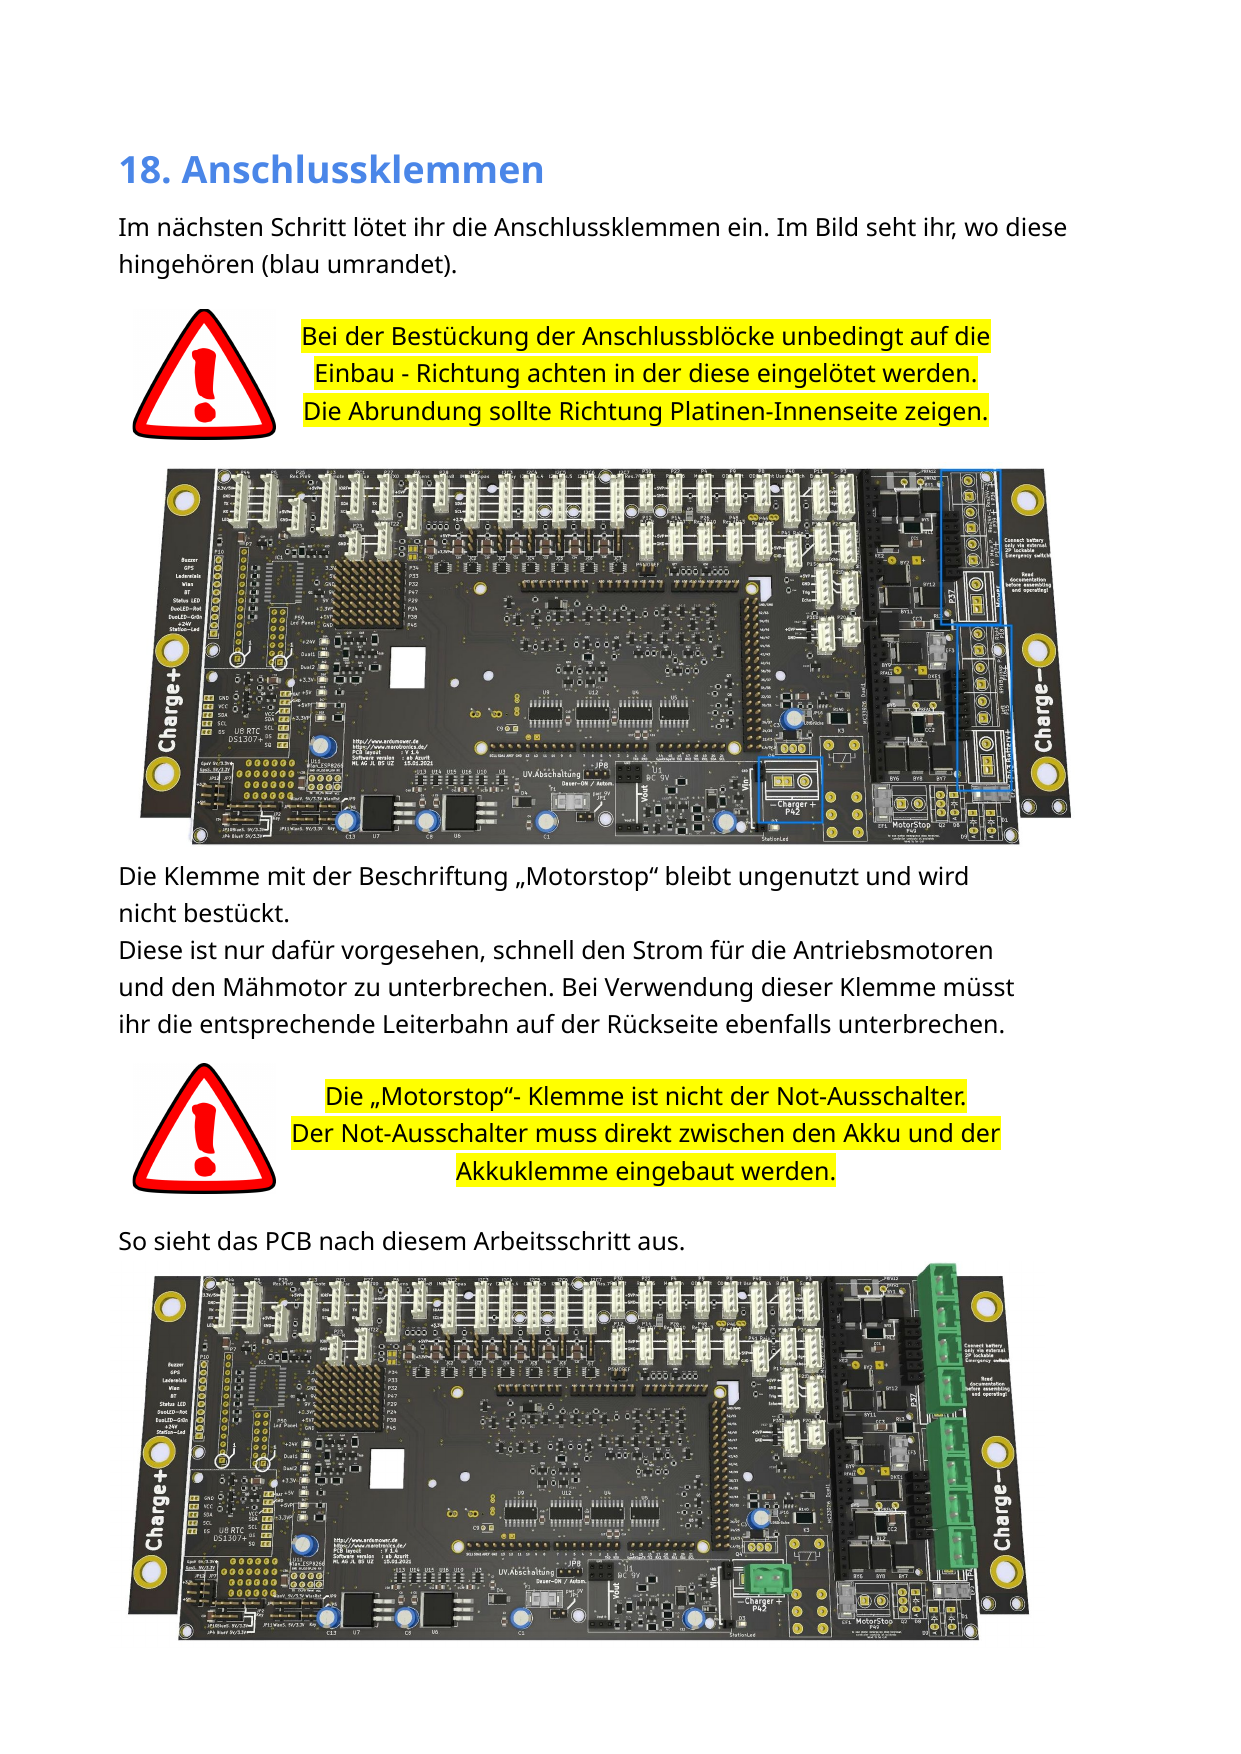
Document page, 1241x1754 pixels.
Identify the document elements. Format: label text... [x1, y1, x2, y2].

text Der Not-Ausschalter muss direkt zwischen den Akku und der Akkuklemme eingebaut werden. [276, 1113, 1016, 1188]
picture [132, 309, 276, 440]
picture [130, 462, 1086, 856]
text Die Abrundung sollte Richtung Platinen-Innenseite zeigen. [276, 390, 1016, 427]
text Die „Motorstop“- Klemme ist nicht der Not-Ausschalter. [276, 1076, 1016, 1113]
text Die Klemme mit der Beschriftung „Motorstop“ bleibt ungenutzt und wird nicht bestückt. [118, 856, 1016, 930]
subtitle 18. Anschlussklemmen [118, 143, 1122, 194]
text Im nächsten Schritt lötet ihr die Anschlussklemmen ein. Im Bild seht ihr, wo diese hingehören (blau umrandet). [118, 207, 1122, 281]
text Diese ist nur dafür vorgesehen, schnell den Strom für die Antriebsmotoren und den Mähmotor zu unterbrechen. Bei Verwendung dieser Klemme müsst ihr die entsprechende Leiterbahn auf der Rückseite ebenfalls unterbrechen. [118, 930, 1016, 1041]
text Bei der Bestückung der Anschlussblöcke unbedingt auf die Einbau - Richtung achten in der diese eingelötet werden. [276, 316, 1016, 390]
text So sieht das PCB nach diesem Arbeitsschritt aus. [118, 1222, 1016, 1257]
picture [110, 1261, 1046, 1648]
picture [132, 1063, 276, 1194]
